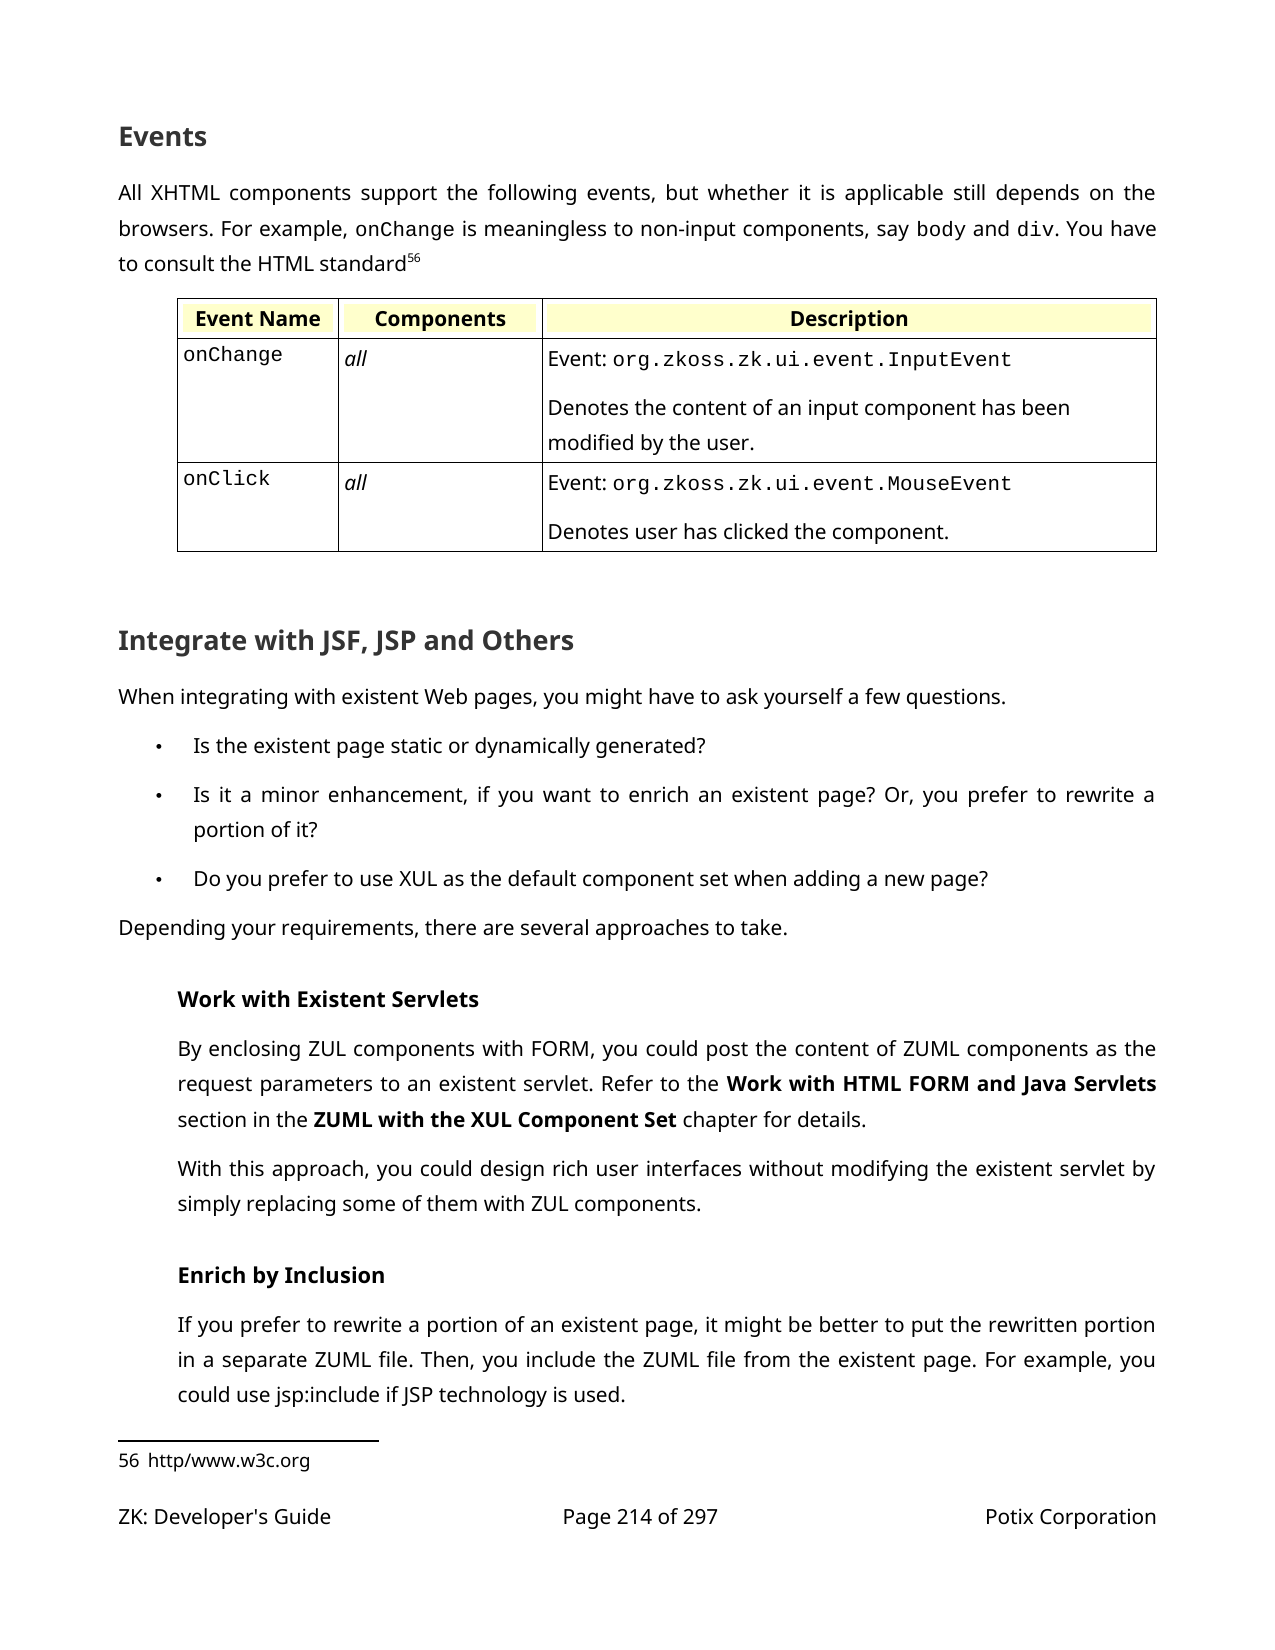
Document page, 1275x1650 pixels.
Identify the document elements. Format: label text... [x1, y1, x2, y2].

text With this approach, you could design rich user interfaces without modifying the existent servlet by simply replacing some of them with ZUL components. [177, 1154, 1157, 1217]
table_cell Event: org.zkoss.zk.ui.event.MouseEvent Denotes user has clicked the component. [543, 463, 1156, 551]
table_header Description [543, 299, 1156, 338]
list Is the existent page static or dynamically generated? [156, 731, 1157, 759]
text http/www.w3c.org [118, 1447, 1157, 1473]
text When integrating with existent Web pages, you might have to ask yourself a few questions. [118, 682, 1157, 711]
subtitle Integrate with JSF, JSP and Others [118, 622, 1157, 659]
subtitle Enrich by Inclusion [177, 1259, 1157, 1289]
table_header Components [339, 299, 542, 338]
list Is it a minor enhancement, if you want to enrich an existent page? Or, you prefer to rewrite a portion of it? [156, 780, 1157, 843]
table_cell all [339, 463, 542, 551]
table_cell Event: org.zkoss.zk.ui.event.InputEvent Denotes the content of an input component has been modified by the user. [543, 339, 1156, 462]
list Do you prefer to use XUL as the default component set when adding a new page? [156, 864, 1157, 892]
table_cell onClick [178, 463, 338, 551]
table_cell all [339, 339, 542, 462]
subtitle Events [118, 118, 1157, 155]
subtitle Work with Existent Servlets [177, 984, 1157, 1014]
text If you prefer to rewrite a portion of an existent page, it might be better to put the rewritten portion in a separate ZUML file. Then, you include the ZUML file from the existent page. For example, you could use jsp:include if JSP technology is used. [177, 1310, 1157, 1409]
table_cell onChange [178, 339, 338, 462]
text Depending your requirements, there are several approaches to take. [118, 913, 1157, 941]
text All XHTML components support the following events, but whether it is applicable still depends on the browsers. For example, onChange is meaningless to non-input components, say body and div. You have to consult the HTML standard [118, 178, 1157, 277]
table_header Event Name [178, 299, 338, 338]
text By enclosing ZUL components with FORM, you could post the content of ZUML components as the request parameters to an existent servlet. Refer to the Work with HTML FORM and Java Servlets section in the ZUML with the XUL Component Set chapter for details. [177, 1034, 1157, 1133]
